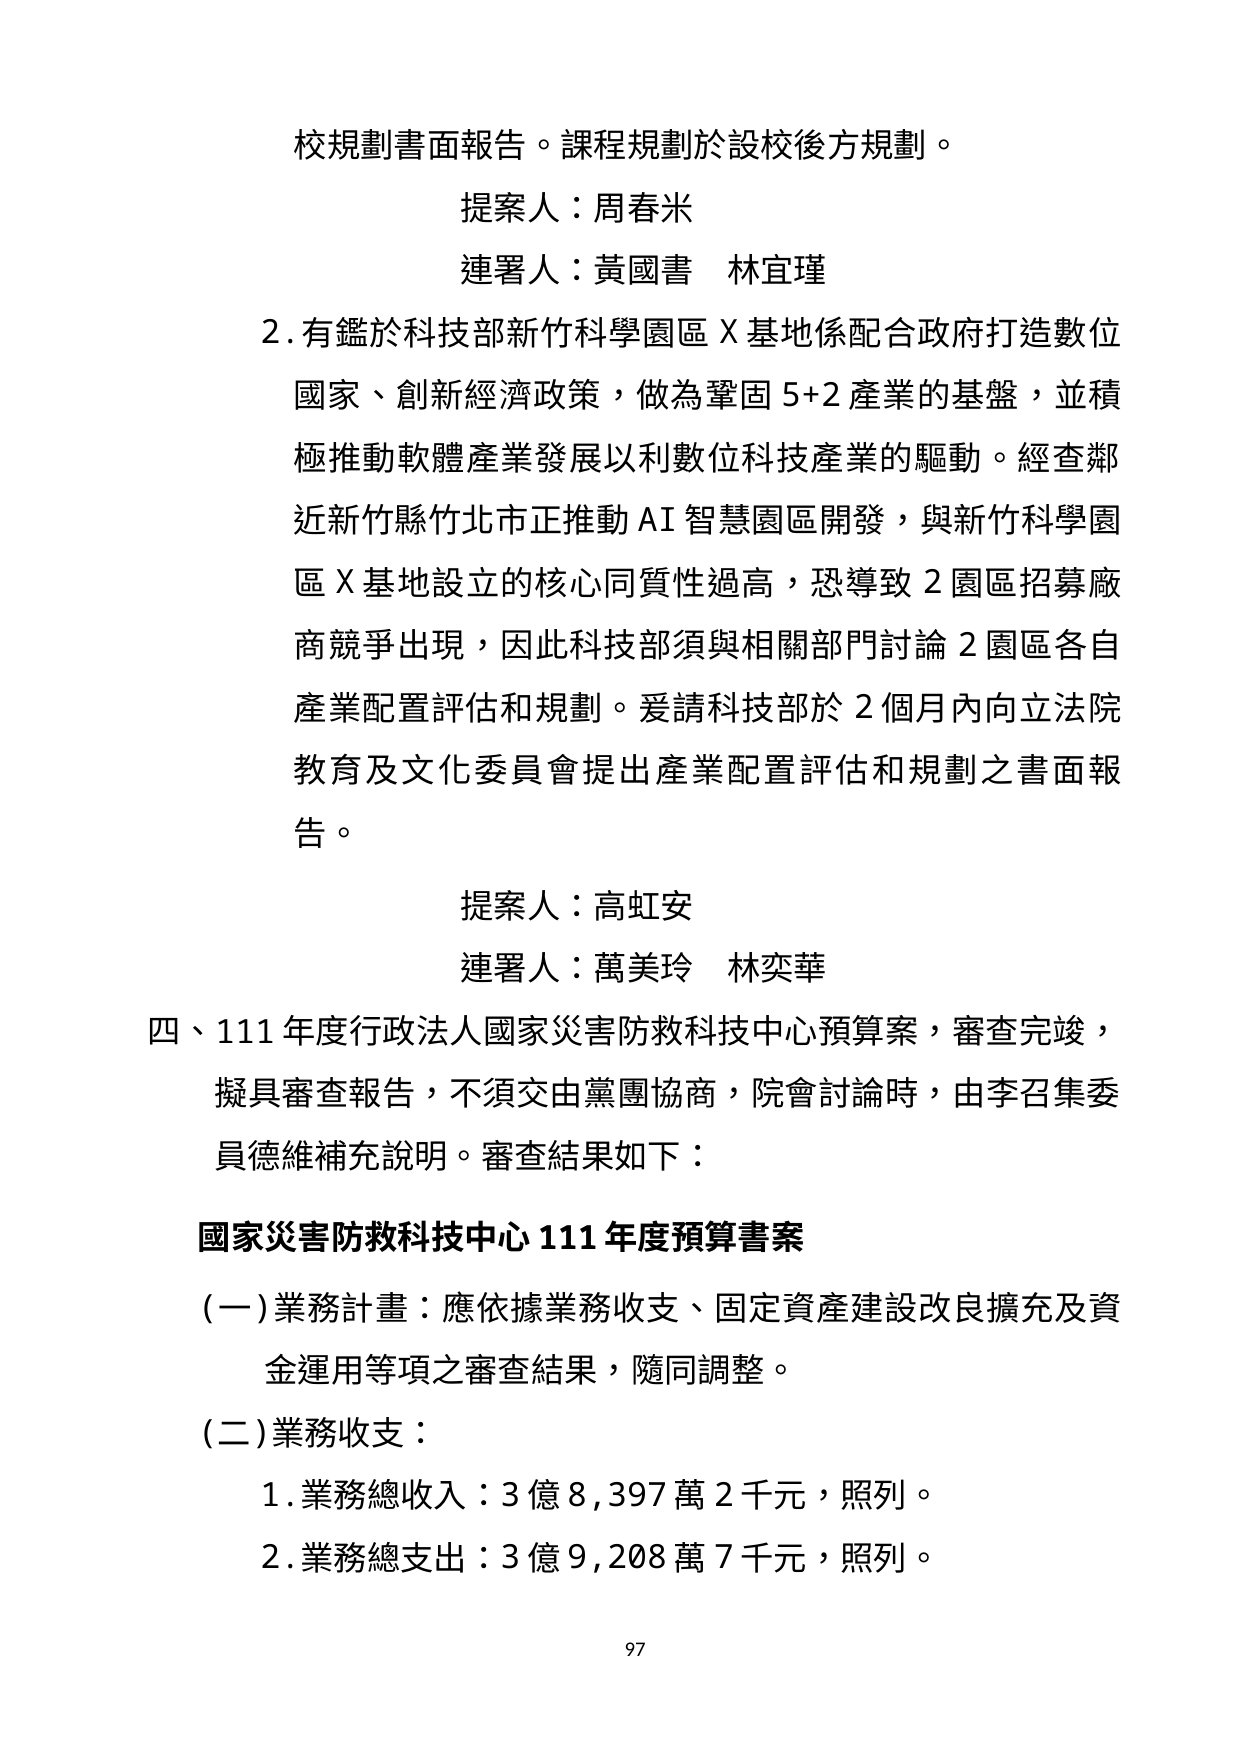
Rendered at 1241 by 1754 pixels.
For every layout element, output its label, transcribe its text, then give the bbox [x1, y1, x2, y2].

text 2.有鑑於科技部新竹科學園區X基地係配合政府打造數位國家、創新經濟政策，做為鞏固5+2產業的基盤，並積極推動軟體產業發展以利數位科技產業的驅動。經查鄰近新竹縣竹北市正推動AI智慧園區開發，與新竹科學園區X基地設立的核心同質性過高，恐導致2園區招募廠商競爭出現，因此科技部須與相關部門討論2園區各自產業配置評估和規劃。爰請科技部於2個月內向立法院教育及文化委員會提出產業配置評估和規劃之書面報告。 [260, 300, 1122, 862]
text 2.業務總支出：3億9,208萬7千元，照列。 [260, 1525, 1122, 1587]
text 校規劃書面報告。課程規劃於設校後方規劃。 [260, 112, 1122, 175]
text 提案人：高虹安 [460, 862, 1122, 925]
text 提案人：周春米 [460, 175, 1122, 237]
text 1.業務總收入：3億8,397萬2千元，照列。 [260, 1462, 1122, 1525]
text 連署人：黃國書 林宜瑾 [460, 237, 1122, 300]
text 連署人：萬美玲 林奕華 [460, 925, 1122, 987]
text (二)業務收支： [198, 1400, 1122, 1462]
text 國家災害防救科技中心111年度預算書案 [198, 1193, 1122, 1256]
text 四、111年度行政法人國家災害防救科技中心預算案，審查完竣，擬具審查報告，不須交由黨團協商，院會討論時，由李召集委員德維補充說明。審查結果如下： [148, 987, 1122, 1175]
text (一)業務計畫：應依據業務收支、固定資產建設改良擴充及資金運用等項之審查結果，隨同調整。 [198, 1275, 1122, 1400]
